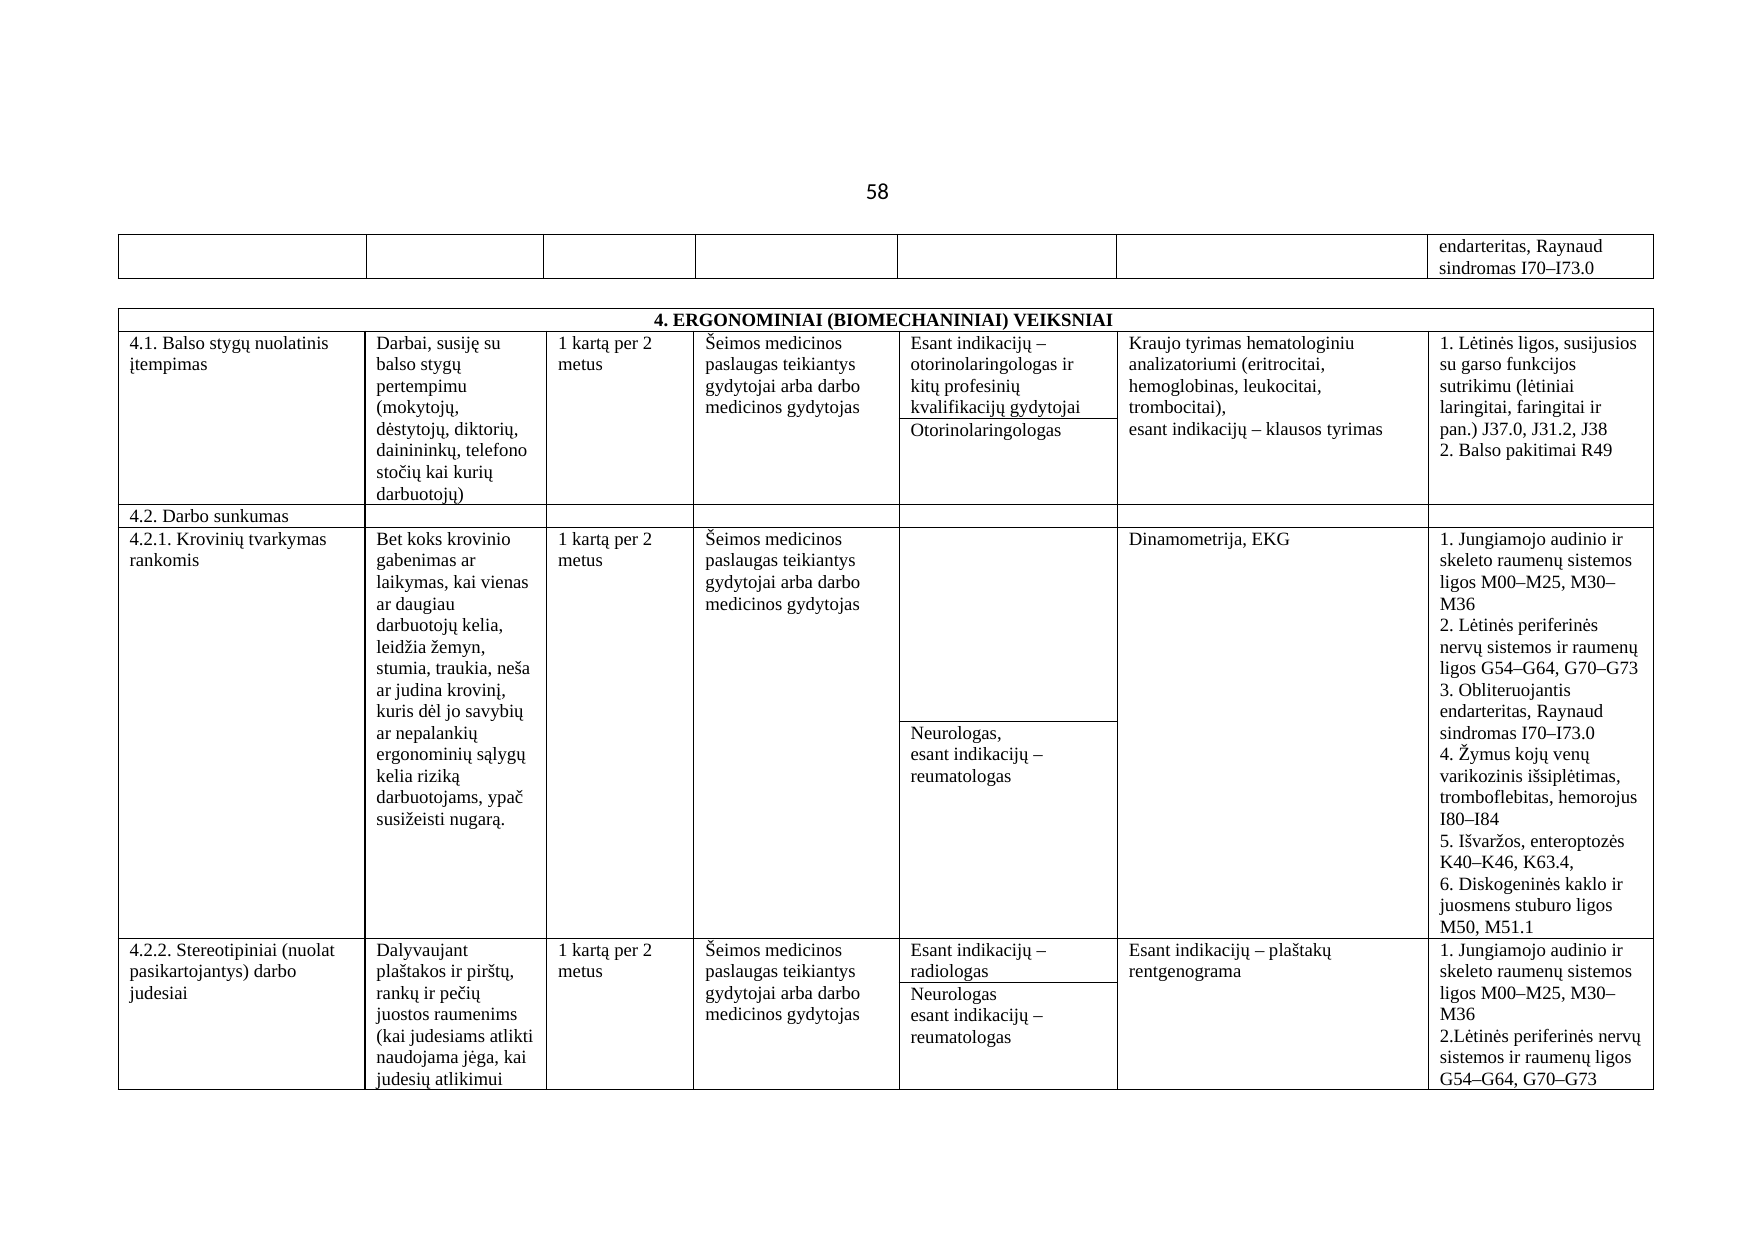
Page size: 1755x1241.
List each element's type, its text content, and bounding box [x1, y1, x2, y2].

table_cell [544, 235, 695, 278]
table_cell 4.2.2. Stereotipiniai (nuolat pasikartojantys) darbo judesiai [119, 939, 364, 1089]
table_cell [1429, 505, 1653, 527]
table_cell [547, 505, 693, 527]
table_cell Esant indikacijų – otorinolaringologas ir kitų profesinių kvalifikacijų gydytojai [900, 332, 1117, 418]
table_cell 1. Lėtinės ligos, susijusios su garso funkcijos sutrikimu (lėtiniai laringitai, faringitai ir pan.) J37.0, J31.2, J38 2. Balso pakitimai R49 [1429, 332, 1653, 504]
table_cell Šeimos medicinos paslaugas teikiantys gydytojai arba darbo medicinos gydytojas [694, 939, 899, 1089]
table_cell Neurologas, esant indikacijų – reumatologas [900, 722, 1117, 937]
table_cell Esant indikacijų – plaštakų rentgenograma [1118, 939, 1428, 1089]
table_cell Šeimos medicinos paslaugas teikiantys gydytojai arba darbo medicinos gydytojas [694, 332, 899, 504]
table_cell Kraujo tyrimas hematologiniu analizatoriumi (eritrocitai, hemoglobinas, leukocitai, trombocitai), esant indikacijų – klausos tyrimas [1118, 332, 1428, 504]
table_cell [898, 235, 1116, 278]
table_cell Dinamometrija, EKG [1118, 528, 1428, 937]
table_cell Darbai, susiję su balso stygų pertempimu (mokytojų, dėstytojų, diktorių, dainininkų, telefono stočių kai kurių darbuotojų) [366, 332, 546, 504]
table_cell Dalyvaujant plaštakos ir pirštų, rankų ir pečių juostos raumenims (kai judesiams atlikti naudojama jėga, kai judesių atlikimui [366, 939, 546, 1089]
table_cell 1 kartą per 2 metus [547, 939, 693, 1089]
table_cell Šeimos medicinos paslaugas teikiantys gydytojai arba darbo medicinos gydytojas [694, 528, 899, 937]
table_cell [694, 505, 899, 527]
table_cell [366, 505, 546, 527]
table_cell [367, 235, 543, 278]
table_cell [1118, 505, 1428, 527]
table_cell endarteritas, Raynaud sindromas I70–I73.0 [1428, 235, 1653, 278]
table_cell Otorinolaringologas [900, 419, 1117, 504]
table_cell 1. Jungiamojo audinio ir skeleto raumenų sistemos ligos M00–M25, M30–M36 2. Lėtinės periferinės nervų sistemos ir raumenų ligos G54–G64, G70–G73 3. Obliteruojantis endarteritas, Raynaud sindromas I70–I73.0 4. Žymus kojų venų varikozinis išsiplėtimas, tromboflebitas, hemorojus I80–I84 5. Išvaržos, enteroptozės K40–K46, K63.4, 6. Diskogeninės kaklo ir juosmens stuburo ligos M50, M51.1 [1429, 528, 1653, 937]
table_cell 4.1. Balso stygų nuolatinis įtempimas [119, 332, 364, 504]
table_cell 4.2.1. Krovinių tvarkymas rankomis [119, 528, 364, 937]
table_cell Neurologas esant indikacijų – reumatologas [900, 983, 1117, 1089]
table_cell [119, 235, 366, 278]
table_cell Bet koks krovinio gabenimas ar laikymas, kai vienas ar daugiau darbuotojų kelia, leidžia žemyn, stumia, traukia, neša ar judina krovinį, kuris dėl jo savybių ar nepalankių ergonominių sąlygų kelia riziką darbuotojams, ypač susižeisti nugarą. [366, 528, 546, 937]
table_cell 1. Jungiamojo audinio ir skeleto raumenų sistemos ligos M00–M25, M30–M36 2.Lėtinės periferinės nervų sistemos ir raumenų ligos G54–G64, G70–G73 [1429, 939, 1653, 1089]
table_cell 1 kartą per 2 metus [547, 528, 693, 937]
table_header 4. ERGONOMINIAI (BIOMECHANINIAI) VEIKSNIAI [119, 309, 1653, 331]
table_cell [900, 528, 1117, 721]
table_cell 4.2. Darbo sunkumas [119, 505, 364, 527]
table_cell [696, 235, 897, 278]
table_cell Esant indikacijų – radiologas [900, 939, 1117, 982]
table_cell [1117, 235, 1427, 278]
table_cell [900, 505, 1117, 527]
table_cell 1 kartą per 2 metus [547, 332, 693, 504]
